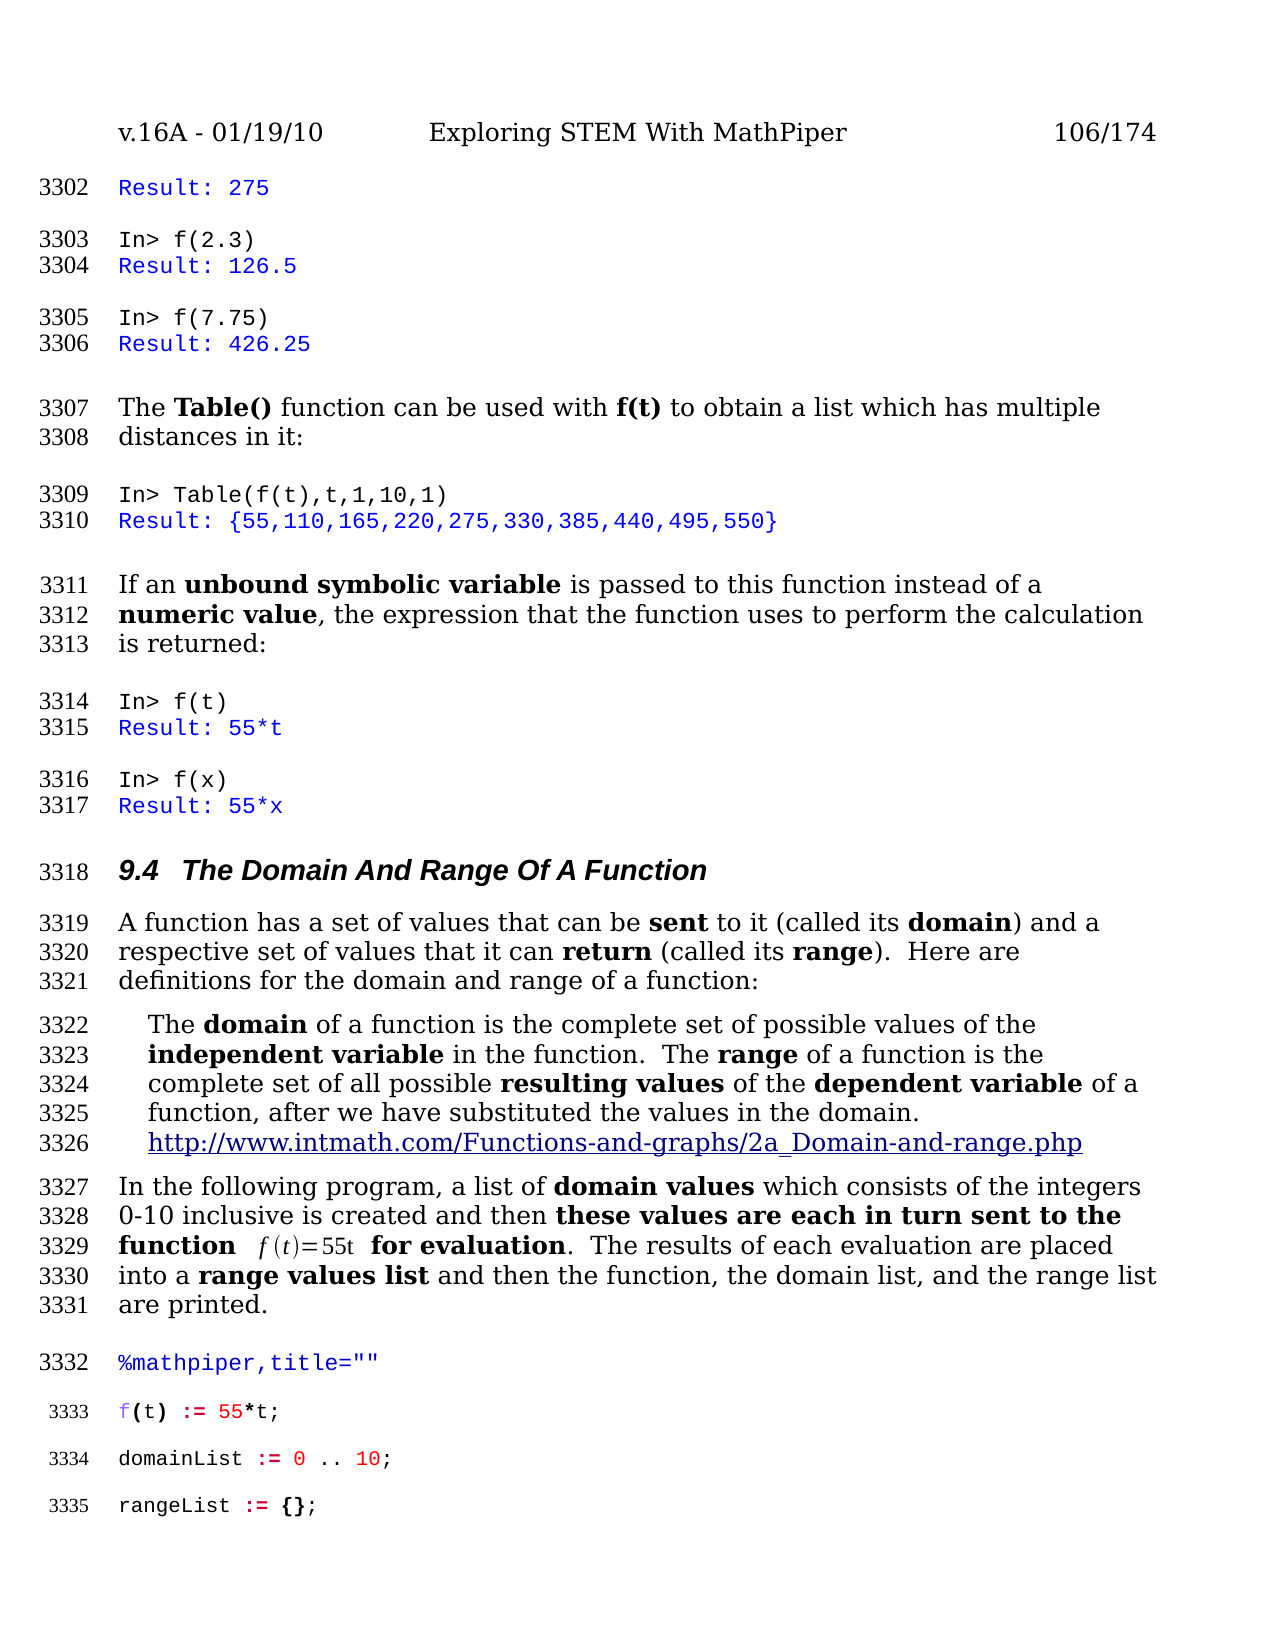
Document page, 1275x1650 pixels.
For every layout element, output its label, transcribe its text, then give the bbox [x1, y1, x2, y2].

text If an unbound symbolic variable is passed to this function instead of a numeric value, the expression that the function uses to perform the calculation is returned: [118, 571, 1157, 658]
text domainList := 0 .. 10; [118, 1448, 1157, 1472]
text Result: 55*t [118, 716, 1157, 742]
text rangeList := {}; [118, 1496, 1157, 1519]
text In> f(7.75) [118, 306, 1157, 332]
text Result: 275 [118, 177, 1157, 203]
text The Table() function can be used with f(t) to obtain a list which has multiple distances in it: [118, 393, 1157, 452]
subtitle The Domain And Range Of A Function [118, 853, 1157, 887]
text In> f(t) [118, 690, 1157, 716]
text Result: {55,110,165,220,275,330,385,440,495,550} [118, 510, 1157, 536]
text f(t) := 55*t; [118, 1401, 1157, 1424]
text Result: 126.5 [118, 254, 1157, 281]
text In the following program, a list of domain values which consists of the integers 0-10 inclusive is created and then these values are each in turn sent to the functionfor evaluation. The results of each evaluation are placed into a range values list and then the function, the domain list, and the range list are printed. [118, 1172, 1157, 1319]
text In> f(x) [118, 768, 1157, 794]
text A function has a set of values that can be sent to it (called its domain) and a respective set of values that it can return (called its range). Here are definitions for the domain and range of a function: [118, 908, 1157, 996]
text Result: 426.25 [118, 332, 1157, 358]
text %mathpiper,title="" [118, 1351, 1157, 1377]
text In> f(2.3) [118, 229, 1157, 254]
text Result: 55*x [118, 794, 1157, 820]
text In> Table(f(t),t,1,10,1) [118, 484, 1157, 510]
text The domain of a function is the complete set of possible values of the independent variable in the function. The range of a function is the complete set of all possible resulting values of the dependent variable of a function, after we have substituted the values in the domain. http://www.intmath.com/Functions-and-graphs/2a_Domain-and-range.php [148, 1011, 1157, 1157]
